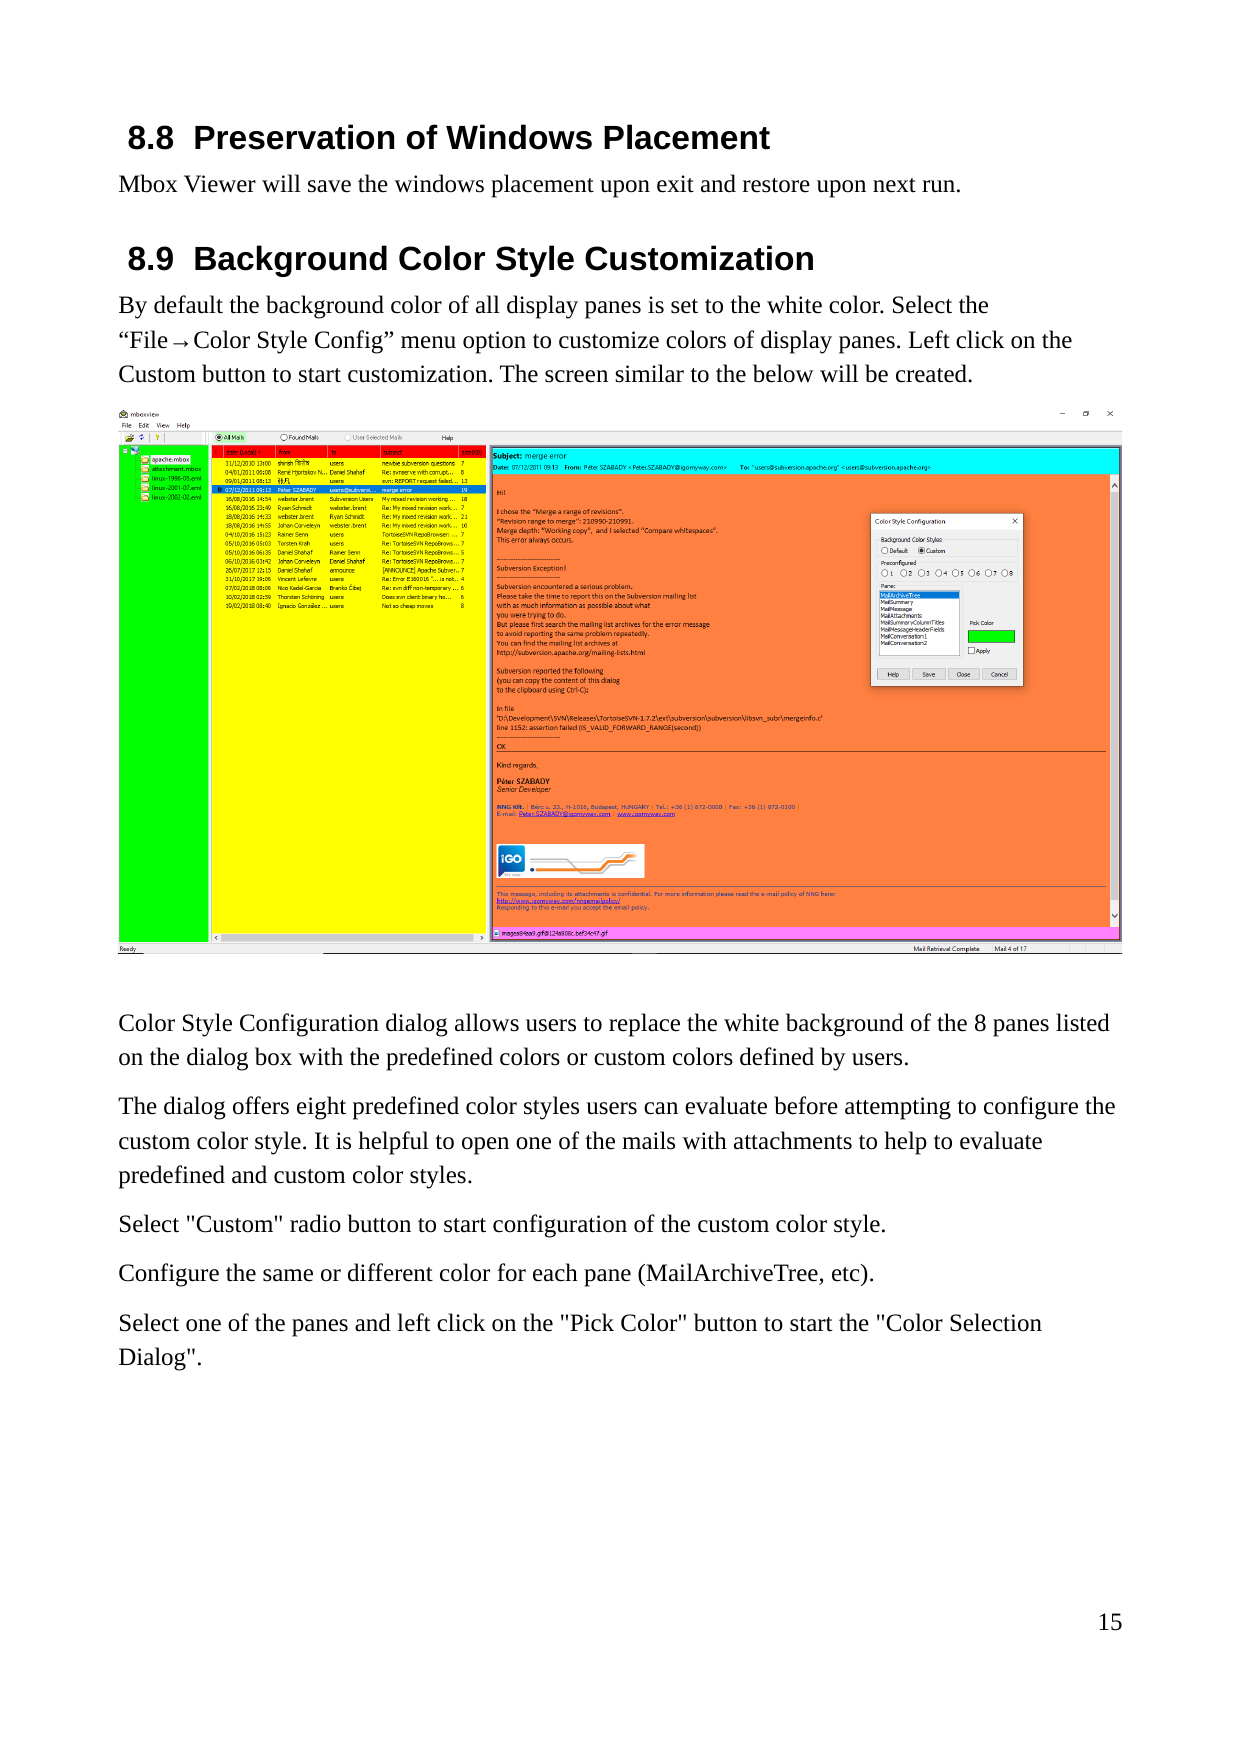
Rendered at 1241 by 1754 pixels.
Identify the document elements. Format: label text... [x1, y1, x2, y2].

picture [118, 408, 1123, 954]
text Color Style Configuration dialog allows users to replace the white background of the 8 panes listed on the dialog box with the predefined colors or custom colors defined by users. [118, 1008, 1122, 1071]
subtitle Preservation of Windows Placement [118, 118, 1122, 157]
text The dialog offers eight predefined color styles users can evaluate before attempting to configure the custom color style. It is helpful to open one of the mails with attachments to help to evaluate predefined and custom color styles. [118, 1091, 1122, 1189]
text Mbox Viewer will save the windows placement upon exit and restore upon next run. [118, 169, 1122, 198]
text By default the background color of all display panes is set to the white color. Select the “File→Color Style Config” menu option to customize colors of display panes. Left click on the Custom button to start customization. The screen similar to the below will be created. [118, 290, 1122, 388]
text Select "Custom" radio button to start configuration of the custom color style. [118, 1209, 1122, 1238]
subtitle Background Color Style Customization [118, 239, 1122, 278]
text Select one of the panes and left click on the "Pick Color" button to start the "Color Selection Dialog". [118, 1308, 1122, 1371]
text Configure the same or different color for each pane (MailArchiveTree, etc). [118, 1258, 1122, 1287]
